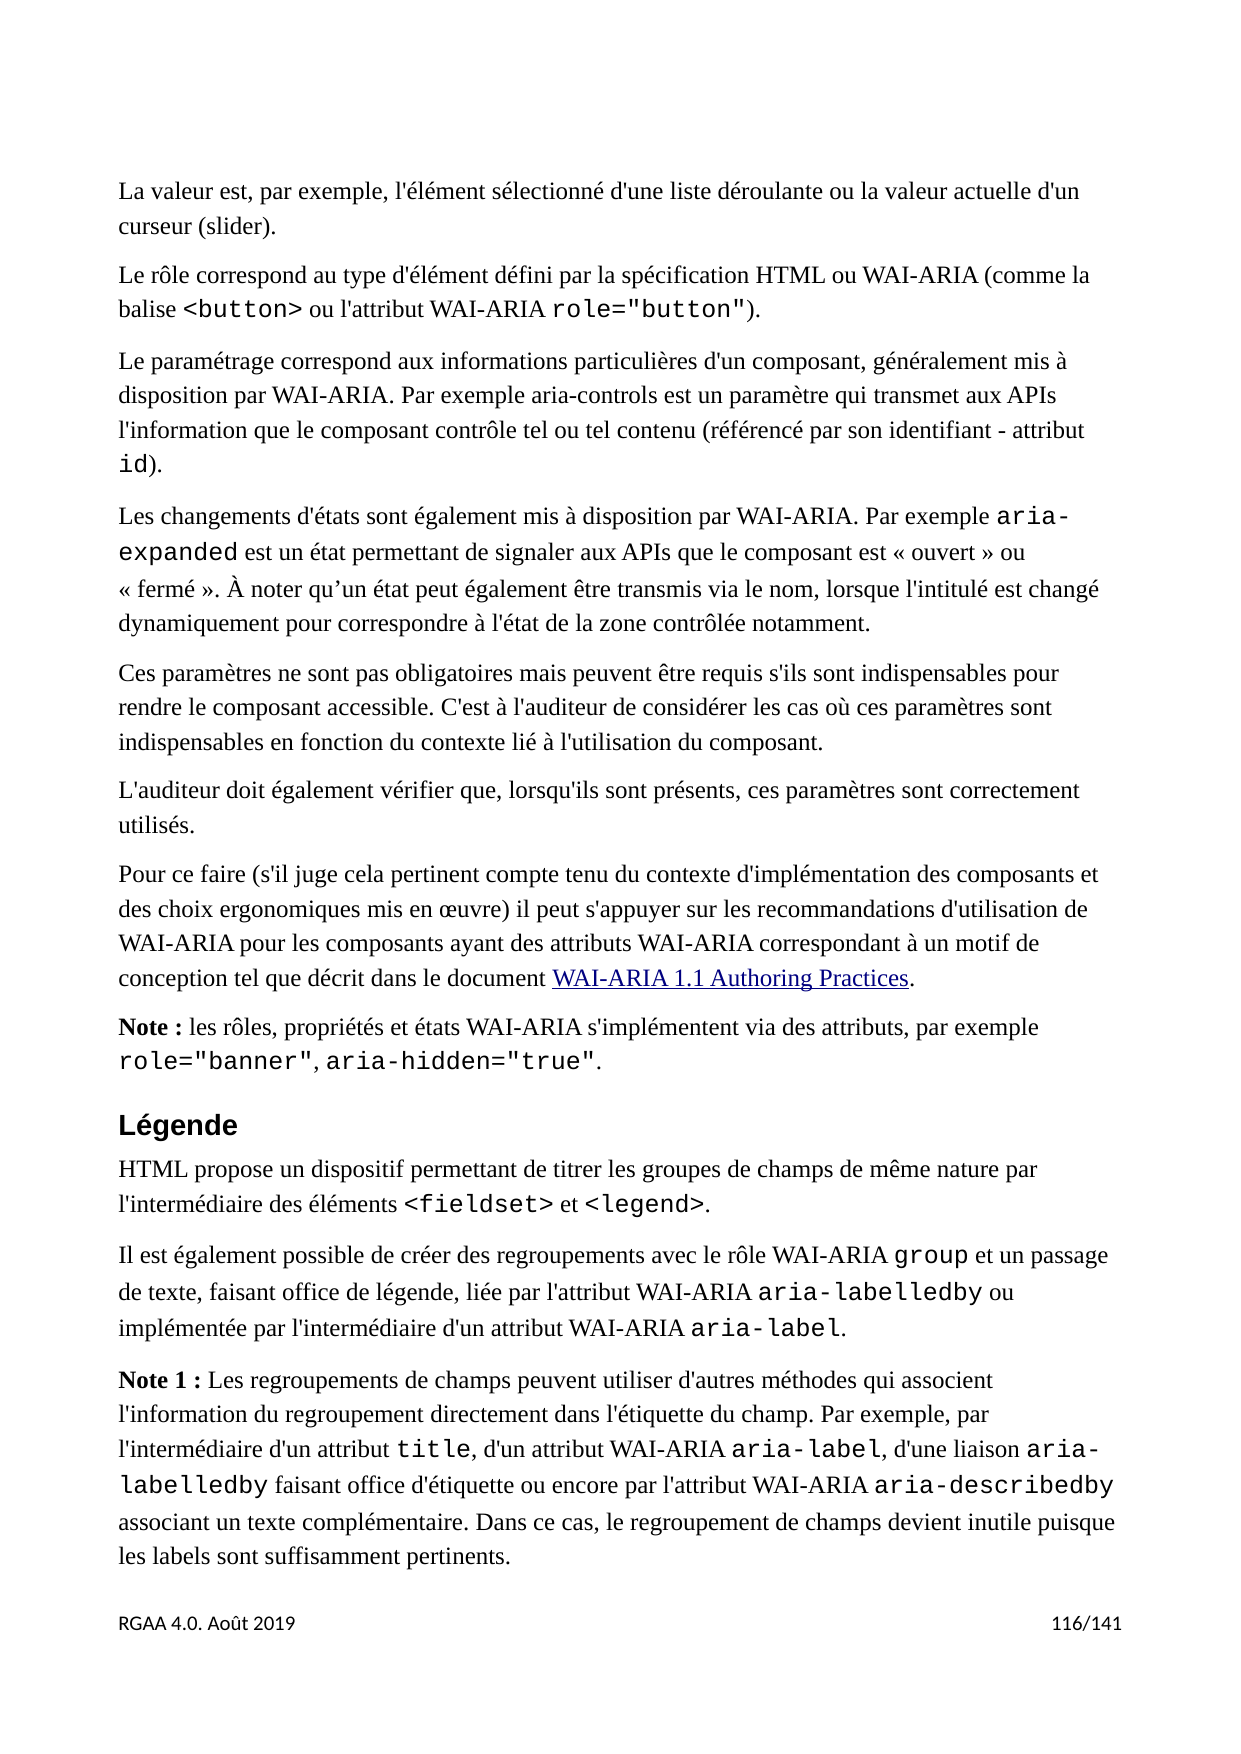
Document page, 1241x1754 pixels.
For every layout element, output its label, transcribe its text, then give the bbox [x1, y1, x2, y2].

text HTML propose un dispositif permettant de titrer les groupes de champs de même nature par l'intermédiaire des éléments <fieldset> et <legend>. [118, 1154, 1122, 1219]
text Pour ce faire (s'il juge cela pertinent compte tenu du contexte d'implémentation des composants et des choix ergonomiques mis en œuvre) il peut s'appuyer sur les recommandations d'utilisation de WAI-ARIA pour les composants ayant des attributs WAI-ARIA correspondant à un motif de conception tel que décrit dans le document WAI-ARIA 1.1 Authoring Practices. [118, 859, 1122, 991]
text L'auditeur doit également vérifier que, lorsqu'ils sont présents, ces paramètres sont correctement utilisés. [118, 776, 1122, 839]
subtitle Légende [118, 1108, 1122, 1142]
text Ces paramètres ne sont pas obligatoires mais peuvent être requis s'ils sont indispensables pour rendre le composant accessible. C'est à l'auditeur de considérer les cas où ces paramètres sont indispensables en fonction du contexte lié à l'utilisation du composant. [118, 658, 1122, 755]
text Il est également possible de créer des regroupements avec le rôle WAI-ARIA group et un passage de texte, faisant office de légende, liée par l'attribut WAI-ARIA aria-labelledby ou implémentée par l'intermédiaire d'un attribut WAI-ARIA aria-label. [118, 1240, 1122, 1344]
text Le paramétrage correspond aux informations particulières d'un composant, généralement mis à disposition par WAI-ARIA. Par exemple aria-controls est un paramètre qui transmet aux APIs l'information que le composant contrôle tel ou tel contenu (référencé par son identifiant - attribut id). [118, 346, 1122, 480]
text Note 1 : Les regroupements de champs peuvent utiliser d'autres méthodes qui associent l'information du regroupement directement dans l'étiquette du champ. Par exemple, par l'intermédiaire d'un attribut title, d'un attribut WAI-ARIA aria-label, d'une liaison aria-labelledby faisant office d'étiquette ou encore par l'attribut WAI-ARIA aria-describedby associant un texte complémentaire. Dans ce cas, le regroupement de champs devient inutile puisque les labels sont suffisamment pertinents. [118, 1365, 1122, 1570]
text Les changements d'états sont également mis à disposition par WAI-ARIA. Par exemple aria-expanded est un état permettant de signaler aux APIs que le composant est « ouvert » ou « fermé ». À noter qu’un état peut également être transmis via le nom, lorsque l'intitulé est changé dynamiquement pour correspondre à l'état de la zone contrôlée notamment. [118, 501, 1122, 637]
text Le rôle correspond au type d'élément défini par la spécification HTML ou WAI-ARIA (comme la balise <button> ou l'attribut WAI-ARIA role="button"). [118, 260, 1122, 325]
text La valeur est, par exemple, l'élément sélectionné d'une liste déroulante ou la valeur actuelle d'un curseur (slider). [118, 176, 1122, 239]
text Note : les rôles, propriétés et états WAI-ARIA s'implémentent via des attributs, par exemple role="banner", aria-hidden="true". [118, 1012, 1122, 1077]
